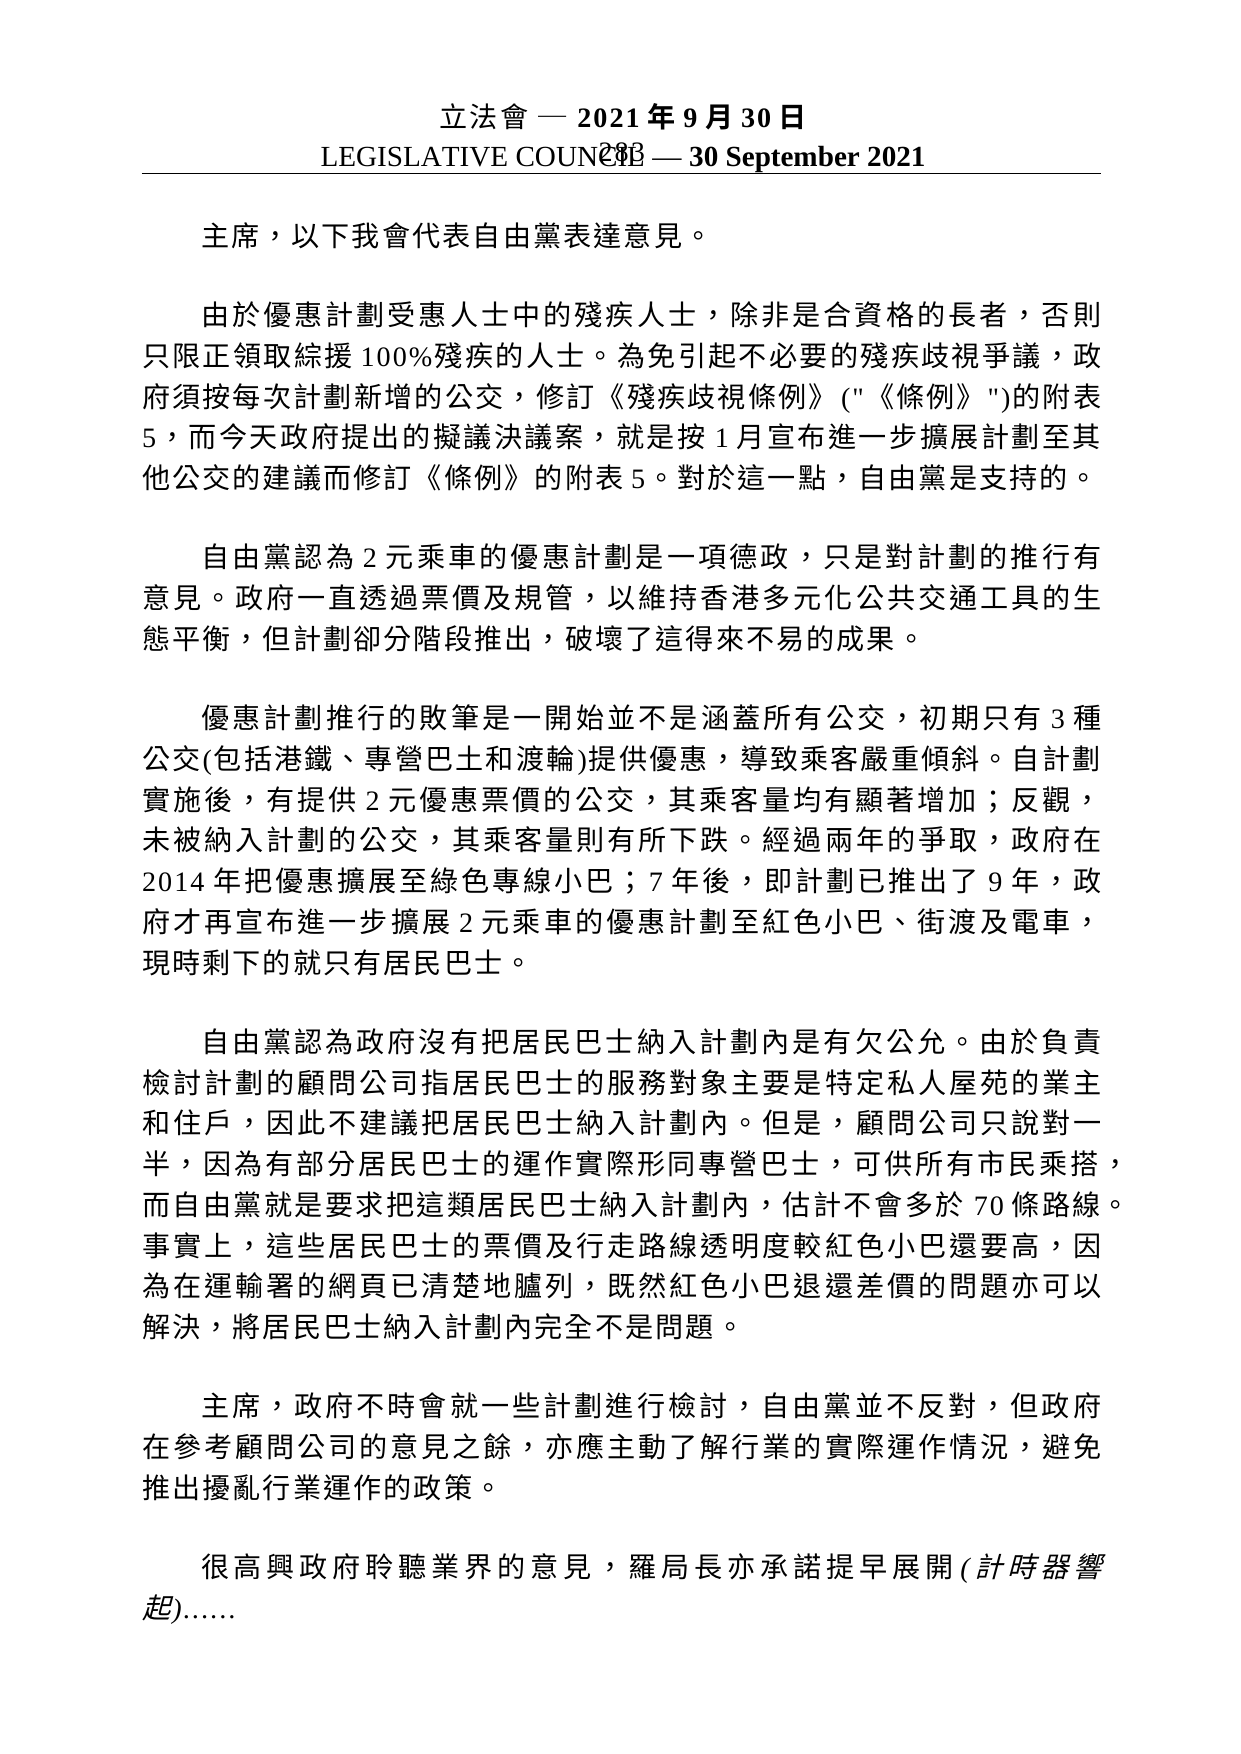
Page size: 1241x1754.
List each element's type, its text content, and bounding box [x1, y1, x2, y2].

text 主席，以下我會代表自由黨表達意見。 [142, 214, 1101, 254]
text 很高興政府聆聽業界的意見，羅局長亦承諾提早展開(計時器響起)...... [142, 1545, 1101, 1626]
text 由於優惠計劃受惠人士中的殘疾人士，除非是合資格的長者，否則只限正領取綜援100%殘疾的人士。為免引起不必要的殘疾歧視爭議，政府須按每次計劃新增的公交，修訂《殘疾歧視條例》("《條例》")的附表5，而今天政府提出的擬議決議案，就是按1月宣布進一步擴展計劃至其他公交的建議而修訂《條例》的附表5。對於這一點，自由黨是支持的。 [142, 293, 1101, 497]
text 主席，政府不時會就一些計劃進行檢討，自由黨並不反對，但政府在參考顧問公司的意見之餘，亦應主動了解行業的實際運作情況，避免推出擾亂行業運作的政策。 [142, 1384, 1101, 1506]
text 自由黨認為2元乘車的優惠計劃是一項德政，只是對計劃的推行有意見。政府一直透過票價及規管，以維持香港多元化公共交通工具的生態平衡，但計劃卻分階段推出，破壞了這得來不易的成果。 [142, 535, 1101, 657]
text 優惠計劃推行的敗筆是一開始並不是涵蓋所有公交，初期只有3種公交(包括港鐵、專營巴土和渡輪)提供優惠，導致乘客嚴重傾斜。自計劃實施後，有提供2元優惠票價的公交，其乘客量均有顯著增加；反觀，未被納入計劃的公交，其乘客量則有所下跌。經過兩年的爭取，政府在2014年把優惠擴展至綠色專線小巴；7年後，即計劃已推出了9年，政府才再宣布進一步擴展2元乘車的優惠計劃至紅色小巴、街渡及電車，現時剩下的就只有居民巴士。 [142, 696, 1101, 981]
text 自由黨認為政府沒有把居民巴士納入計劃內是有欠公允。由於負責檢討計劃的顧問公司指居民巴士的服務對象主要是特定私人屋苑的業主和住戶，因此不建議把居民巴士納入計劃內。但是，顧問公司只說對一半，因為有部分居民巴士的運作實際形同專營巴士，可供所有市民乘搭，而自由黨就是要求把這類居民巴士納入計劃內，估計不會多於70條路線。事實上，這些居民巴士的票價及行走路線透明度較紅色小巴還要高，因為在運輸署的網頁已清楚地臚列，既然紅色小巴退還差價的問題亦可以解決，將居民巴士納入計劃內完全不是問題。 [142, 1020, 1101, 1346]
